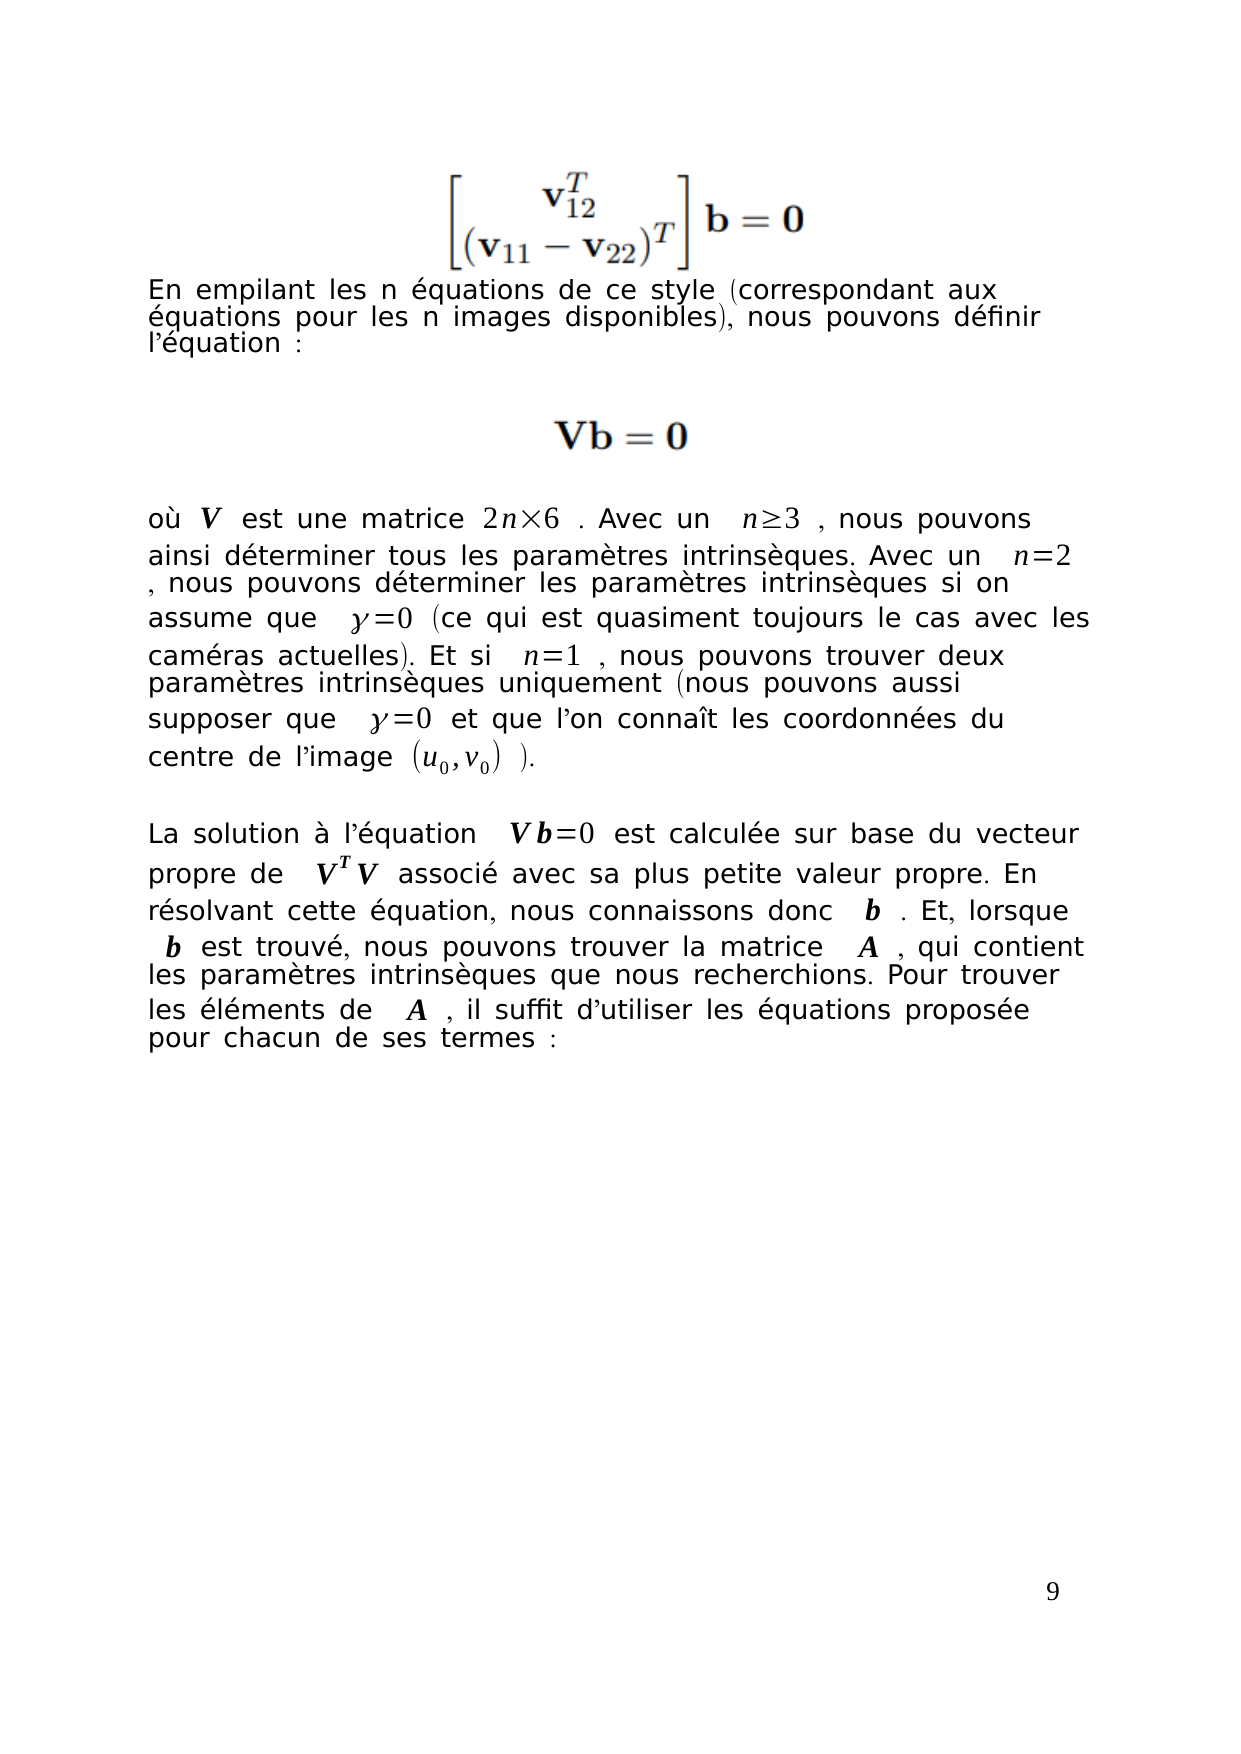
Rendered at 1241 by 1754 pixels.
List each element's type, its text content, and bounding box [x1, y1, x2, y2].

picture [541, 395, 699, 462]
text En empilant les n équations de ce style (correspondant aux équations pour les n images disponibles), nous pouvons définir l’équation : [148, 279, 1093, 358]
text oùest une matrice. Avec un , nous pouvons ainsi déterminer tous les paramètres intrinsèques. Avec un , nous pouvons déterminer les paramètres intrinsèques si on assume que (ce qui est quasiment toujours le cas avec les caméras actuelles). Et si , nous pouvons trouver deux paramètres intrinsèques uniquement (nous pouvons aussi supposer que et que l’on connaît les coordonnées du centre de l’image). [148, 396, 1093, 778]
text La solution à l’équation est calculée sur base du vecteur propre de associé avec sa plus petite valeur propre. En résolvant cette équation, nous connaissons donc . Et, lorsque est trouvé, nous pouvons trouver la matrice , qui contient les paramètres intrinsèques que nous recherchions. Pour trouver les éléments de , il suffit d’utiliser les équations proposée pour chacun de ses termes : [148, 815, 1093, 1053]
picture [432, 147, 808, 279]
